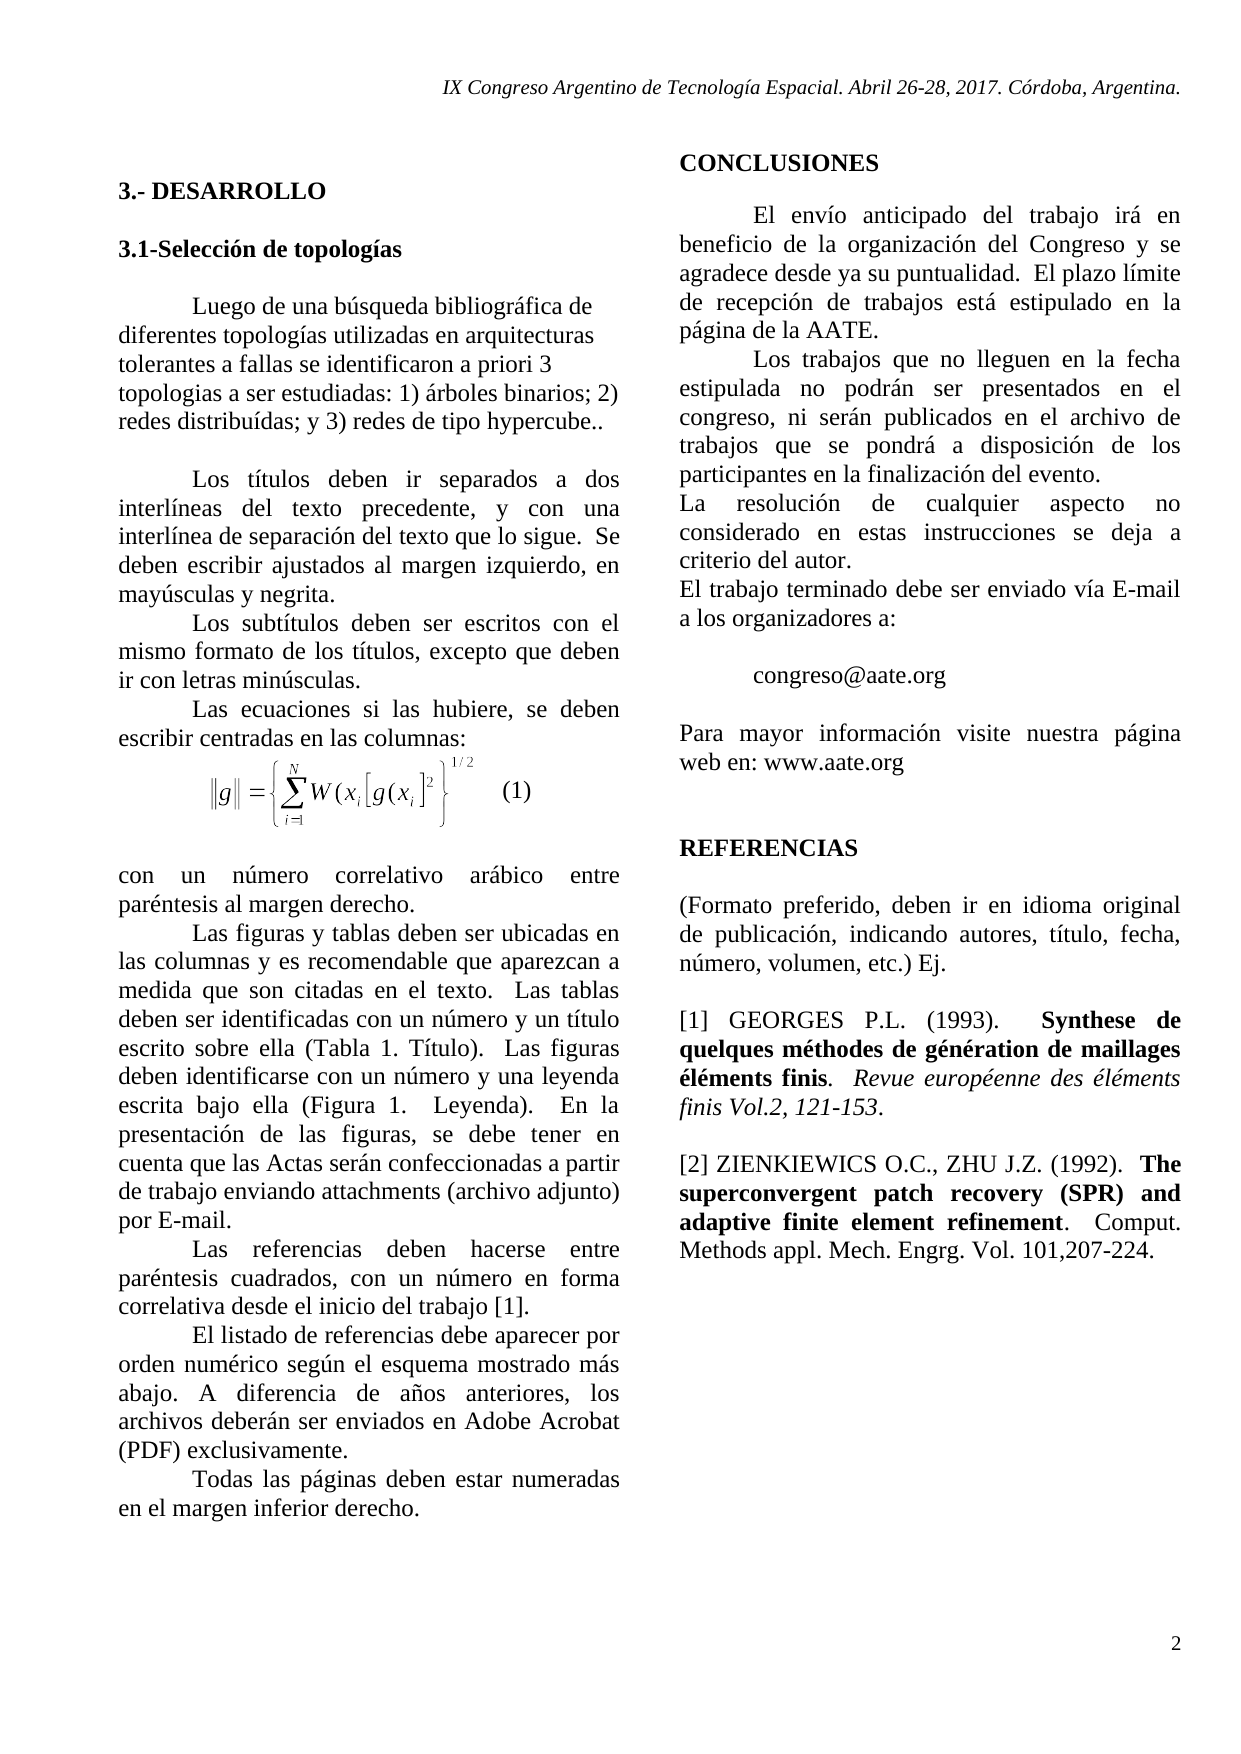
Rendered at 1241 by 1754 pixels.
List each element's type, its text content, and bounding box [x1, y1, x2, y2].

subtitle CONCLUSIONES [679, 148, 1181, 176]
text (Formato preferido, deben ir en idioma original de publicación, indicando autores, título, fecha, número, volumen, etc.) Ej. [679, 891, 1181, 977]
text El envío anticipado del trabajo irá en beneficio de la organización del Congreso y se agradece desde ya su puntualidad. El plazo límite de recepción de trabajos está estipulado en la página de la AATE. [679, 201, 1181, 344]
text La resolución de cualquier aspecto no considerado en estas instrucciones se deja a criterio del autor. [679, 488, 1181, 574]
text (1) [478, 751, 620, 831]
text [2] ZIENKIEWICS O.C., ZHU J.Z. (1992). The superconvergent patch recovery (SPR) and adaptive finite element refinement. Comput. Methods appl. Mech. Engrg. Vol. 101,207-224. [679, 1149, 1181, 1264]
text [118, 751, 207, 831]
text Todas las páginas deben estar numeradas en el margen inferior derecho. [118, 1464, 620, 1521]
text [1] GEORGES P.L. (1993). Synthese de quelques méthodes de génération de maillages éléments finis. Revue européenne des éléments finis Vol.2, 121-153. [679, 1006, 1181, 1121]
text Para mayor información visite nuestra página web en: www.aate.org [679, 718, 1181, 776]
text El listado de referencias debe aparecer por orden numérico según el esquema mostrado más abajo. A diferencia de años anteriores, los archivos deberán ser enviados en Adobe Acrobat (PDF) exclusivamente. [118, 1320, 620, 1464]
text El trabajo terminado debe ser enviado vía E-mail a los organizadores a: [679, 574, 1181, 632]
text Las ecuaciones si las hubiere, se deben escribir centradas en las columnas: [118, 694, 620, 751]
text Las figuras y tablas deben ser ubicadas en las columnas y es recomendable que aparezcan a medida que son citadas en el texto. Las tablas deben ser identificadas con un número y un título escrito sobre ella (Tabla 1. Título). Las figuras deben identificarse con un número y una leyenda escrita bajo ella (Figura 1. Leyenda). En la presentación de las figuras, se debe tener en cuenta que las Actas serán confeccionadas a partir de trabajo enviando attachments (archivo adjunto) por E-mail. [118, 918, 620, 1234]
text Los títulos deben ir separados a dos interlíneas del texto precedente, y con una interlínea de separación del texto que lo sigue. Se deben escribir ajustados al margen izquierdo, en mayúsculas y negrita. [118, 464, 620, 608]
text con un número correlativo arábico entre paréntesis al margen derecho. [118, 860, 620, 918]
text 3.- DESARROLLO [118, 176, 620, 205]
text Los subtítulos deben ser escritos con el mismo formato de los títulos, excepto que deben ir con letras minúsculas. [118, 608, 620, 694]
text congreso@aate.org [679, 661, 1181, 689]
text Luego de una búsqueda bibliográfica de diferentes topologías utilizadas en arquitecturas tolerantes a fallas se identificaron a priori 3 topologias a ser estudiadas: 1) árboles binarios; 2) redes distribuídas; y 3) redes de tipo hypercube.. [118, 291, 620, 435]
text Las referencias deben hacerse entre paréntesis cuadrados, con un número en forma correlativa desde el inicio del trabajo [1]. [118, 1234, 620, 1320]
text Los trabajos que no lleguen en la fecha estipulada no podrán ser presentados en el congreso, ni serán publicados en el archivo de trabajos que se pondrá a disposición de los participantes en la finalización del evento. [679, 344, 1181, 488]
subtitle REFERENCIAS [679, 833, 1181, 862]
text 3.1-Selección de topologías [118, 234, 620, 263]
